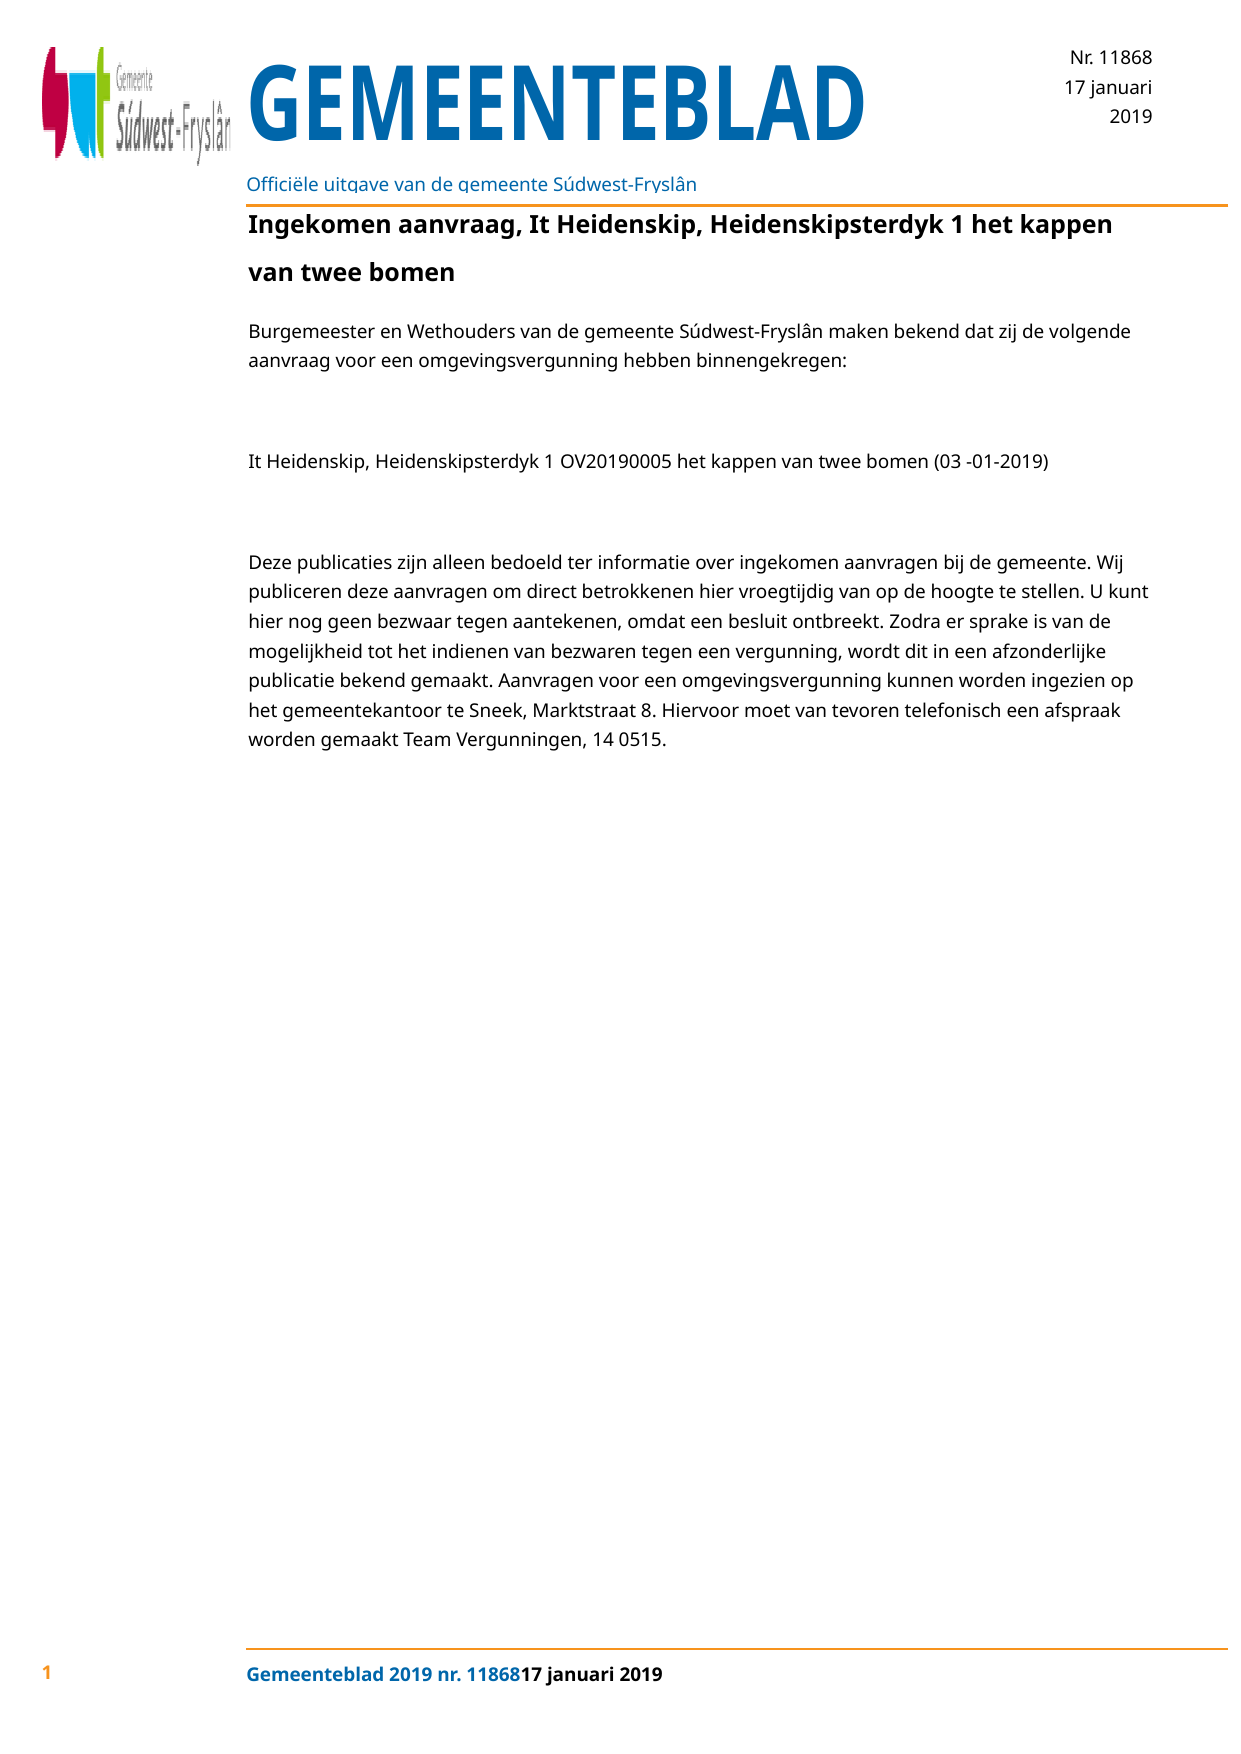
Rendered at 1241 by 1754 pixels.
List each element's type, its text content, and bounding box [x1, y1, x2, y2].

picture [41, 47, 231, 172]
text It Heidenskip, Heidenskipsterdyk 1 OV20190005 het kappen van twee bomen (03 -01-2019) [248, 448, 1152, 474]
text Deze publicaties zijn alleen bedoeld ter informatie over ingekomen aanvragen bij de gemeente. Wij publiceren deze aanvragen om direct betrokkenen hier vroegtijdig van op de hoogte te stellen. U kunt hier nog geen bezwaar tegen aantekenen, omdat een besluit ontbreekt. Zodra er sprake is van de mogelijkheid tot het indienen van bezwaren tegen een vergunning, wordt dit in een afzonderlijke publicatie bekend gemaakt. Aanvragen voor een omgevingsvergunning kunnen worden ingezien op het gemeentekantoor te Sneek, Marktstraat 8. Hiervoor moet van tevoren telefonisch een afspraak worden gemaakt Team Vergunningen, 14 0515. [248, 549, 1152, 752]
text Ingekomen aanvraag, It Heidenskip, Heidenskipsterdyk 1 het kappen van twee bomen [248, 207, 1152, 288]
text Burgemeester en Wethouders van de gemeente Súdwest-Fryslân maken bekend dat zij de volgende aanvraag voor een omgevingsvergunning hebben binnengekregen: [248, 318, 1152, 373]
